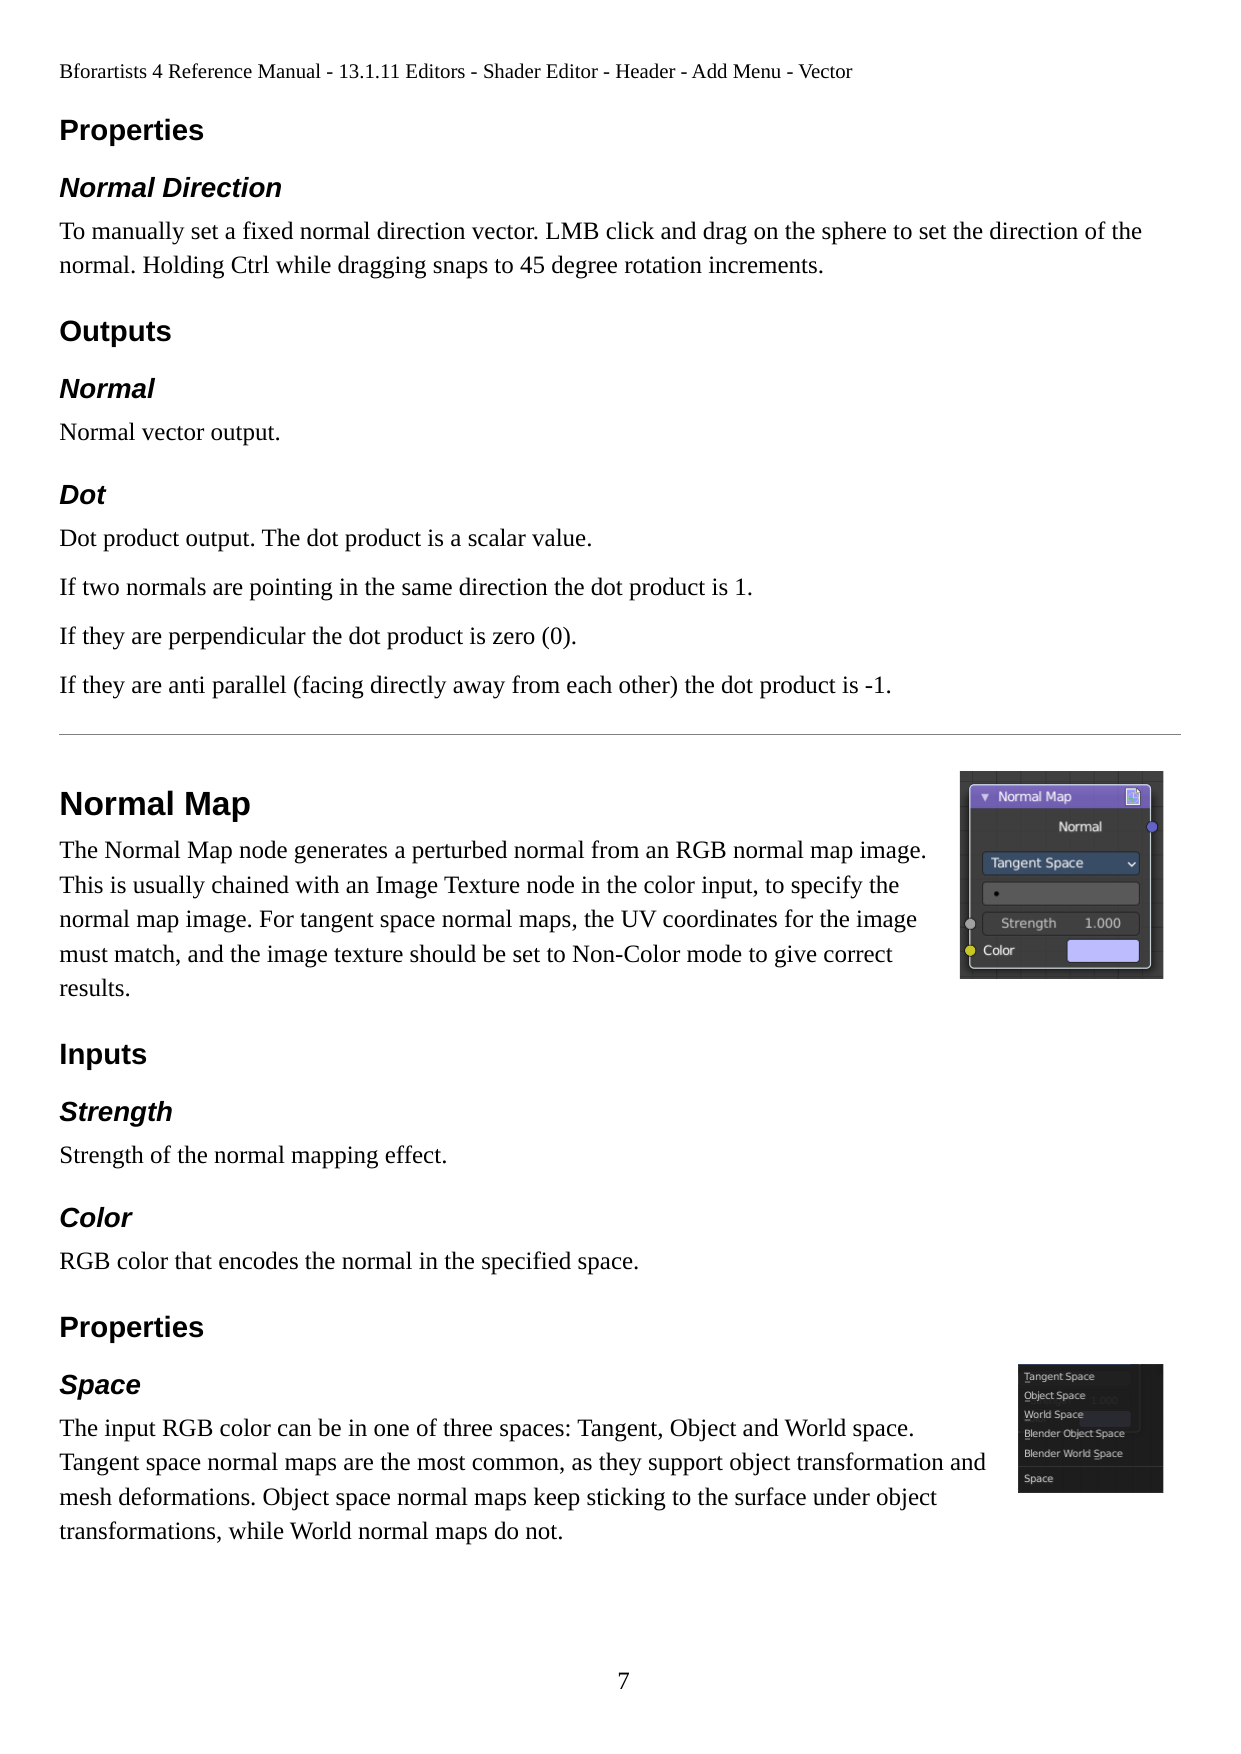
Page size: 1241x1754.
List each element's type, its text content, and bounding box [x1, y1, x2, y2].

text Dot product output. The dot product is a scalar value. [59, 523, 1181, 552]
subtitle Normal Direction [59, 171, 1181, 203]
subtitle Inputs [59, 1037, 1181, 1071]
text If two normals are pointing in the same direction the dot product is 1. [59, 572, 1181, 601]
subtitle Space [59, 1368, 1018, 1400]
subtitle Outputs [59, 314, 1181, 348]
picture [1018, 1364, 1164, 1493]
picture [959, 771, 1164, 979]
text Normal vector output. [59, 417, 1181, 446]
subtitle Dot [59, 478, 1181, 510]
text To manually set a fixed normal direction vector. LMB click and drag on the sphere to set the direction of the normal. Holding Ctrl while dragging snaps to 45 degree rotation increments. [59, 216, 1181, 279]
subtitle Properties [59, 1309, 1181, 1343]
text The Normal Map node generates a perturbed normal from an RGB normal map image. This is usually chained with an Image Texture node in the color input, to specify the normal map image. For tangent space normal maps, the UV coordinates for the image must match, and the image texture should be set to Non-Color mode to give correct results. [59, 835, 1181, 1002]
subtitle [1164, 1368, 1181, 1400]
text If they are anti parallel (facing directly away from each other) the dot product is -1. [59, 670, 1181, 699]
subtitle Normal Map [59, 784, 959, 823]
subtitle Properties [59, 113, 1181, 146]
text If they are perpendicular the dot product is zero (0). [59, 621, 1181, 650]
text Strength of the normal mapping effect. [59, 1140, 1181, 1169]
subtitle Color [59, 1202, 1181, 1233]
subtitle Normal [59, 373, 1181, 404]
subtitle [1164, 784, 1181, 823]
subtitle Strength [59, 1096, 1181, 1127]
text The input RGB color can be in one of three spaces: Tangent, Object and World space. Tangent space normal maps are the most common, as they support object transformation and mesh deformations. Object space normal maps keep sticking to the surface under object transformations, while World normal maps do not. [59, 1413, 1181, 1545]
text RGB color that encodes the normal in the specified space. [59, 1246, 1181, 1275]
